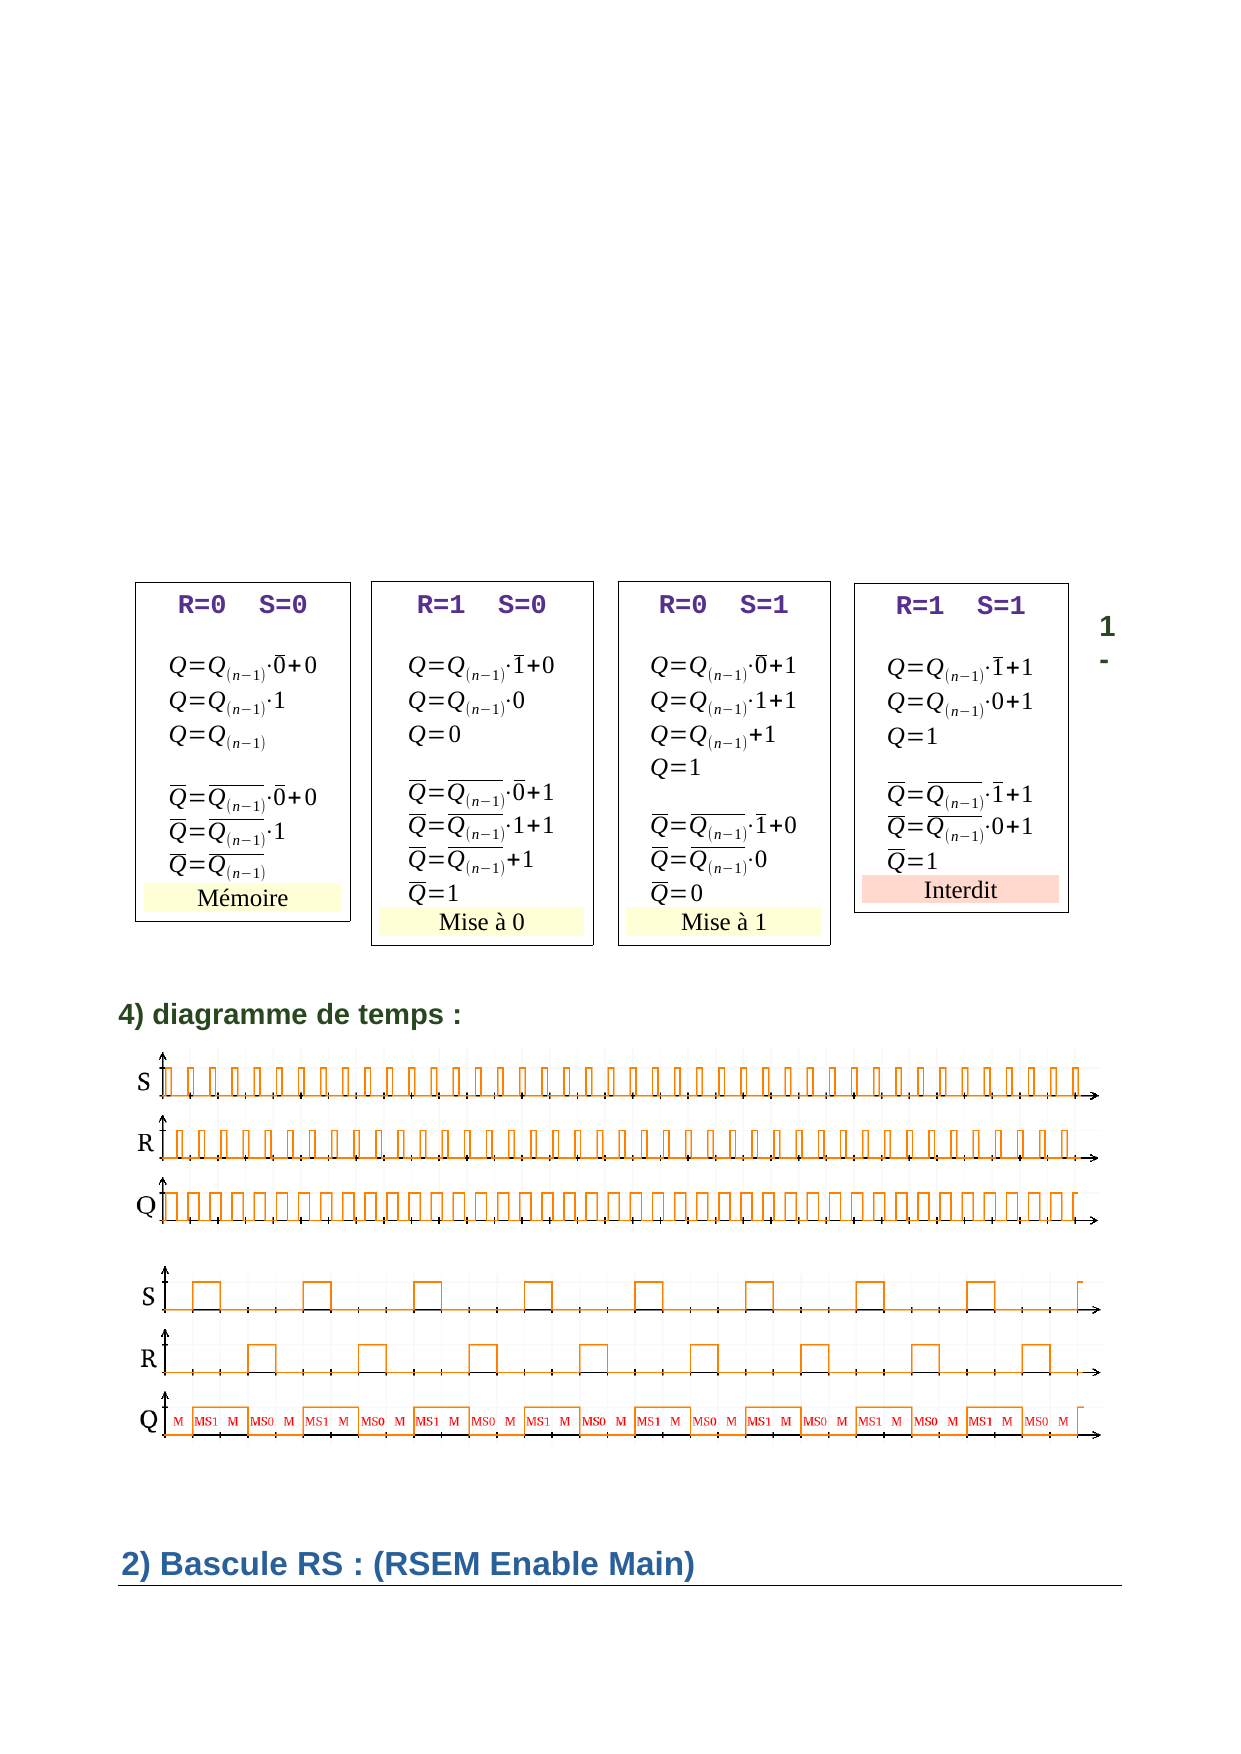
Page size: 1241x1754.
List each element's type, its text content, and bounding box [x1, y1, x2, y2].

text R=0 S=1 [626, 590, 821, 621]
text Interdit [862, 875, 1059, 903]
text Mémoire [144, 883, 341, 912]
text R=1 S=0 [379, 590, 584, 621]
text R=1 S=1 [862, 592, 1059, 623]
text Mise à 0 [379, 907, 584, 936]
text R=0 S=0 [144, 591, 341, 621]
picture [118, 1033, 1123, 1460]
subtitle 1-4) diagramme de temps : [118, 609, 1122, 1030]
subtitle 2) Bascule RS : (RSEM Enable Main) [118, 1541, 1122, 1585]
text Mise à 1 [626, 907, 821, 936]
